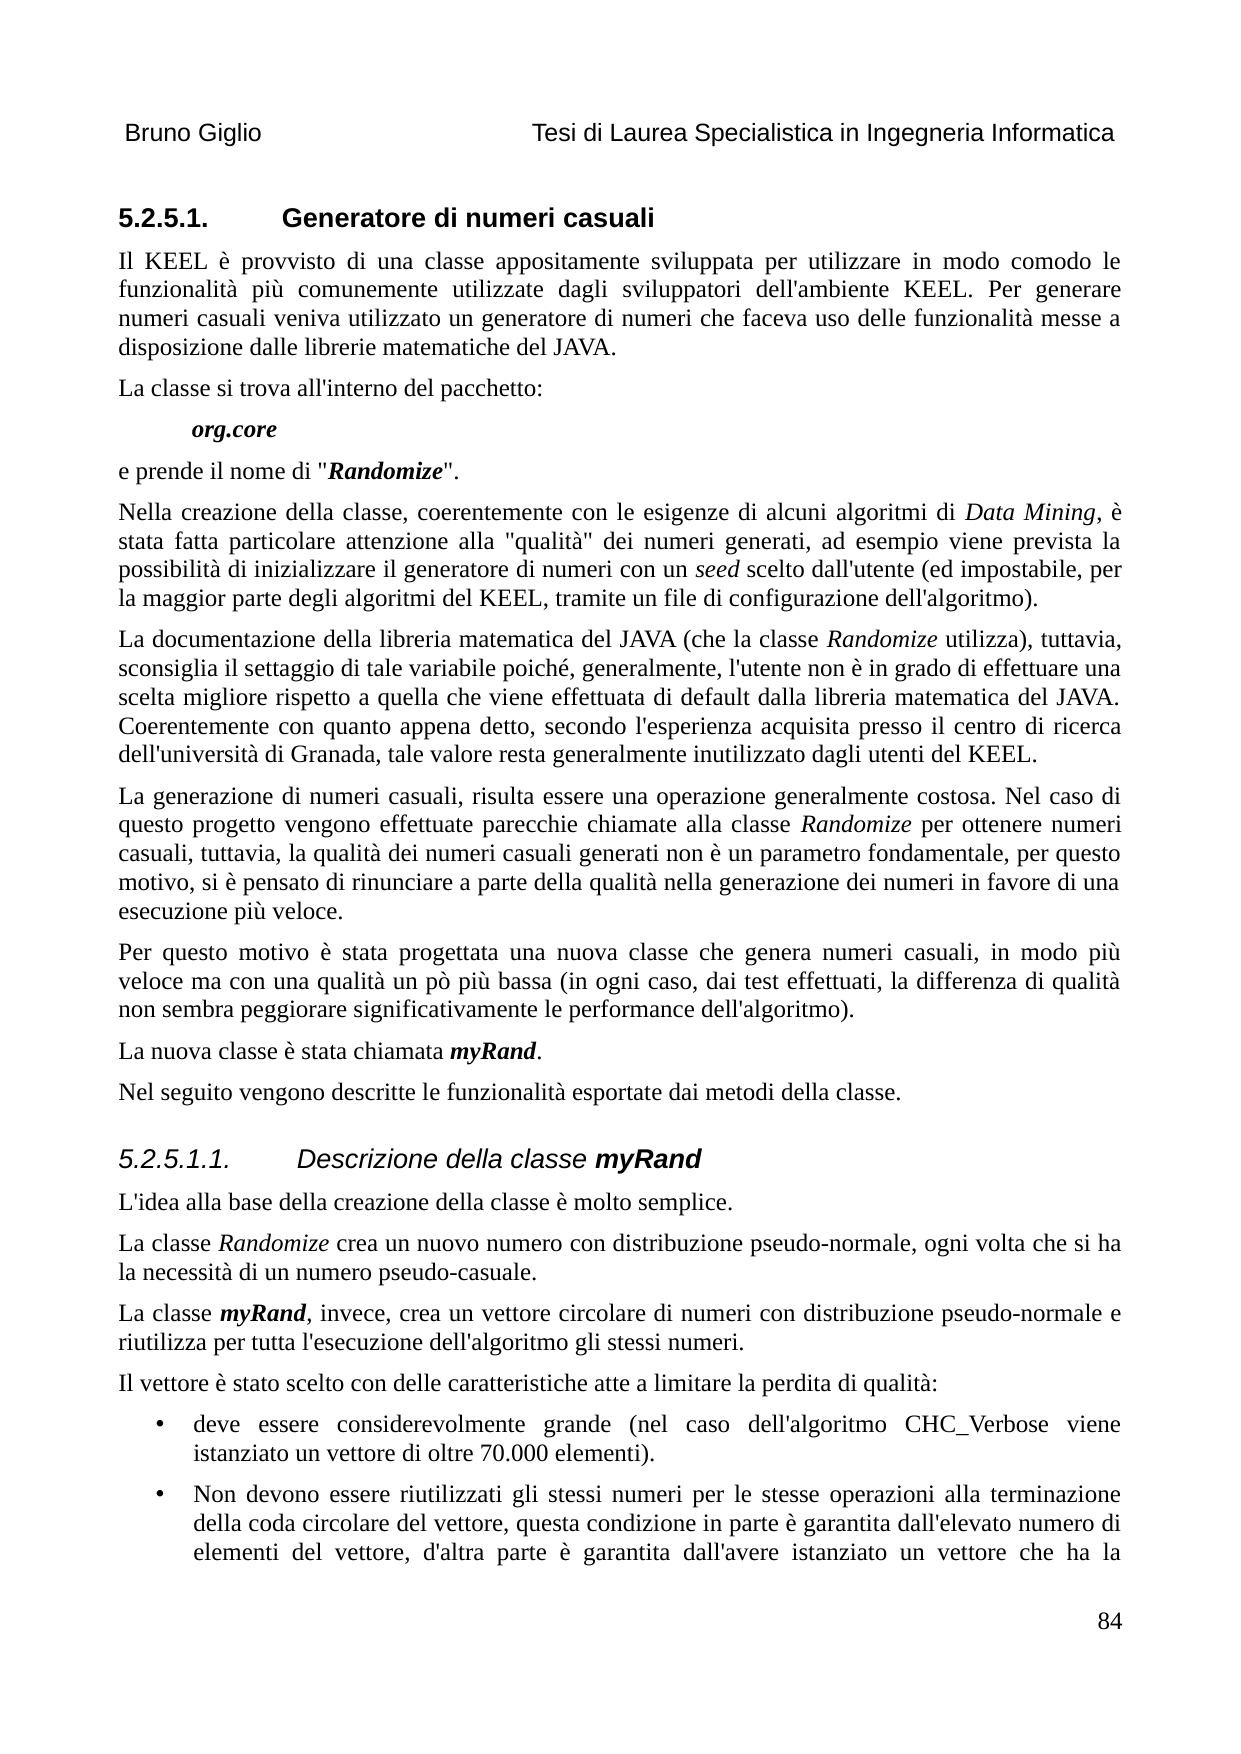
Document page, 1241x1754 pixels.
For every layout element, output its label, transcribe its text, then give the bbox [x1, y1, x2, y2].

text org.core [118, 414, 1122, 443]
list deve essere considerevolmente grande (nel caso dell'algoritmo CHC_Verbose viene istanziato un vettore di oltre 70.000 elementi). [156, 1409, 1122, 1467]
text Il vettore è stato scelto con delle caratteristiche atte a limitare la perdita di qualità: [118, 1368, 1122, 1397]
subtitle Generatore di numeri casuali [118, 202, 1122, 233]
text La generazione di numeri casuali, risulta essere una operazione generalmente costosa. Nel caso di questo progetto vengono effettuate parecchie chiamate alla classe Randomize per ottenere numeri casuali, tuttavia, la qualità dei numeri casuali generati non è un parametro fondamentale, per questo motivo, si è pensato di rinunciare a parte della qualità nella generazione dei numeri in favore di una esecuzione più veloce. [118, 781, 1122, 924]
text La classe si trova all'interno del pacchetto: [118, 373, 1122, 402]
subtitle Descrizione della classe myRand [118, 1143, 1122, 1174]
text Nel seguito vengono descritte le funzionalità esportate dai metodi della classe. [118, 1077, 1122, 1106]
text La classe myRand, invece, crea un vettore circolare di numeri con distribuzione pseudo-normale e riutilizza per tutta l'esecuzione dell'algoritmo gli stessi numeri. [118, 1298, 1122, 1356]
list Non devono essere riutilizzati gli stessi numeri per le stesse operazioni alla terminazione della coda circolare del vettore, questa condizione in parte è garantita dall'elevato numero di elementi del vettore, d'altra parte è garantita dall'avere istanziato un vettore che ha la [156, 1479, 1122, 1566]
text La classe Randomize crea un nuovo numero con distribuzione pseudo-normale, ogni volta che si ha la necessità di un numero pseudo-casuale. [118, 1228, 1122, 1286]
text Il KEEL è provvisto di una classe appositamente sviluppata per utilizzare in modo comodo le funzionalità più comunemente utilizzate dagli sviluppatori dell'ambiente KEEL. Per generare numeri casuali veniva utilizzato un generatore di numeri che faceva uso delle funzionalità messe a disposizione dalle librerie matematiche del JAVA. [118, 246, 1122, 361]
text e prende il nome di "Randomize". [118, 456, 1122, 484]
text L'idea alla base della creazione della classe è molto semplice. [118, 1187, 1122, 1216]
text La documentazione della libreria matematica del JAVA (che la classe Randomize utilizza), tuttavia, sconsiglia il settaggio di tale variabile poiché, generalmente, l'utente non è in grado di effettuare una scelta migliore rispetto a quella che viene effettuata di default dalla libreria matematica del JAVA. Coerentemente con quanto appena detto, secondo l'esperienza acquisita presso il centro di ricerca dell'università di Granada, tale valore resta generalmente inutilizzato dagli utenti del KEEL. [118, 624, 1122, 768]
text Per questo motivo è stata progettata una nuova classe che genera numeri casuali, in modo più veloce ma con una qualità un pò più bassa (in ogni caso, dai test effettuati, la differenza di qualità non sembra peggiorare significativamente le performance dell'algoritmo). [118, 937, 1122, 1023]
text La nuova classe è stata chiamata myRand. [118, 1036, 1122, 1064]
text Nella creazione della classe, coerentemente con le esigenze di alcuni algoritmi di Data Mining, è stata fatta particolare attenzione alla "qualità" dei numeri generati, ad esempio viene prevista la possibilità di inizializzare il generatore di numeri con un seed scelto dall'utente (ed impostabile, per la maggior parte degli algoritmi del KEEL, tramite un file di configurazione dell'algoritmo). [118, 497, 1122, 612]
